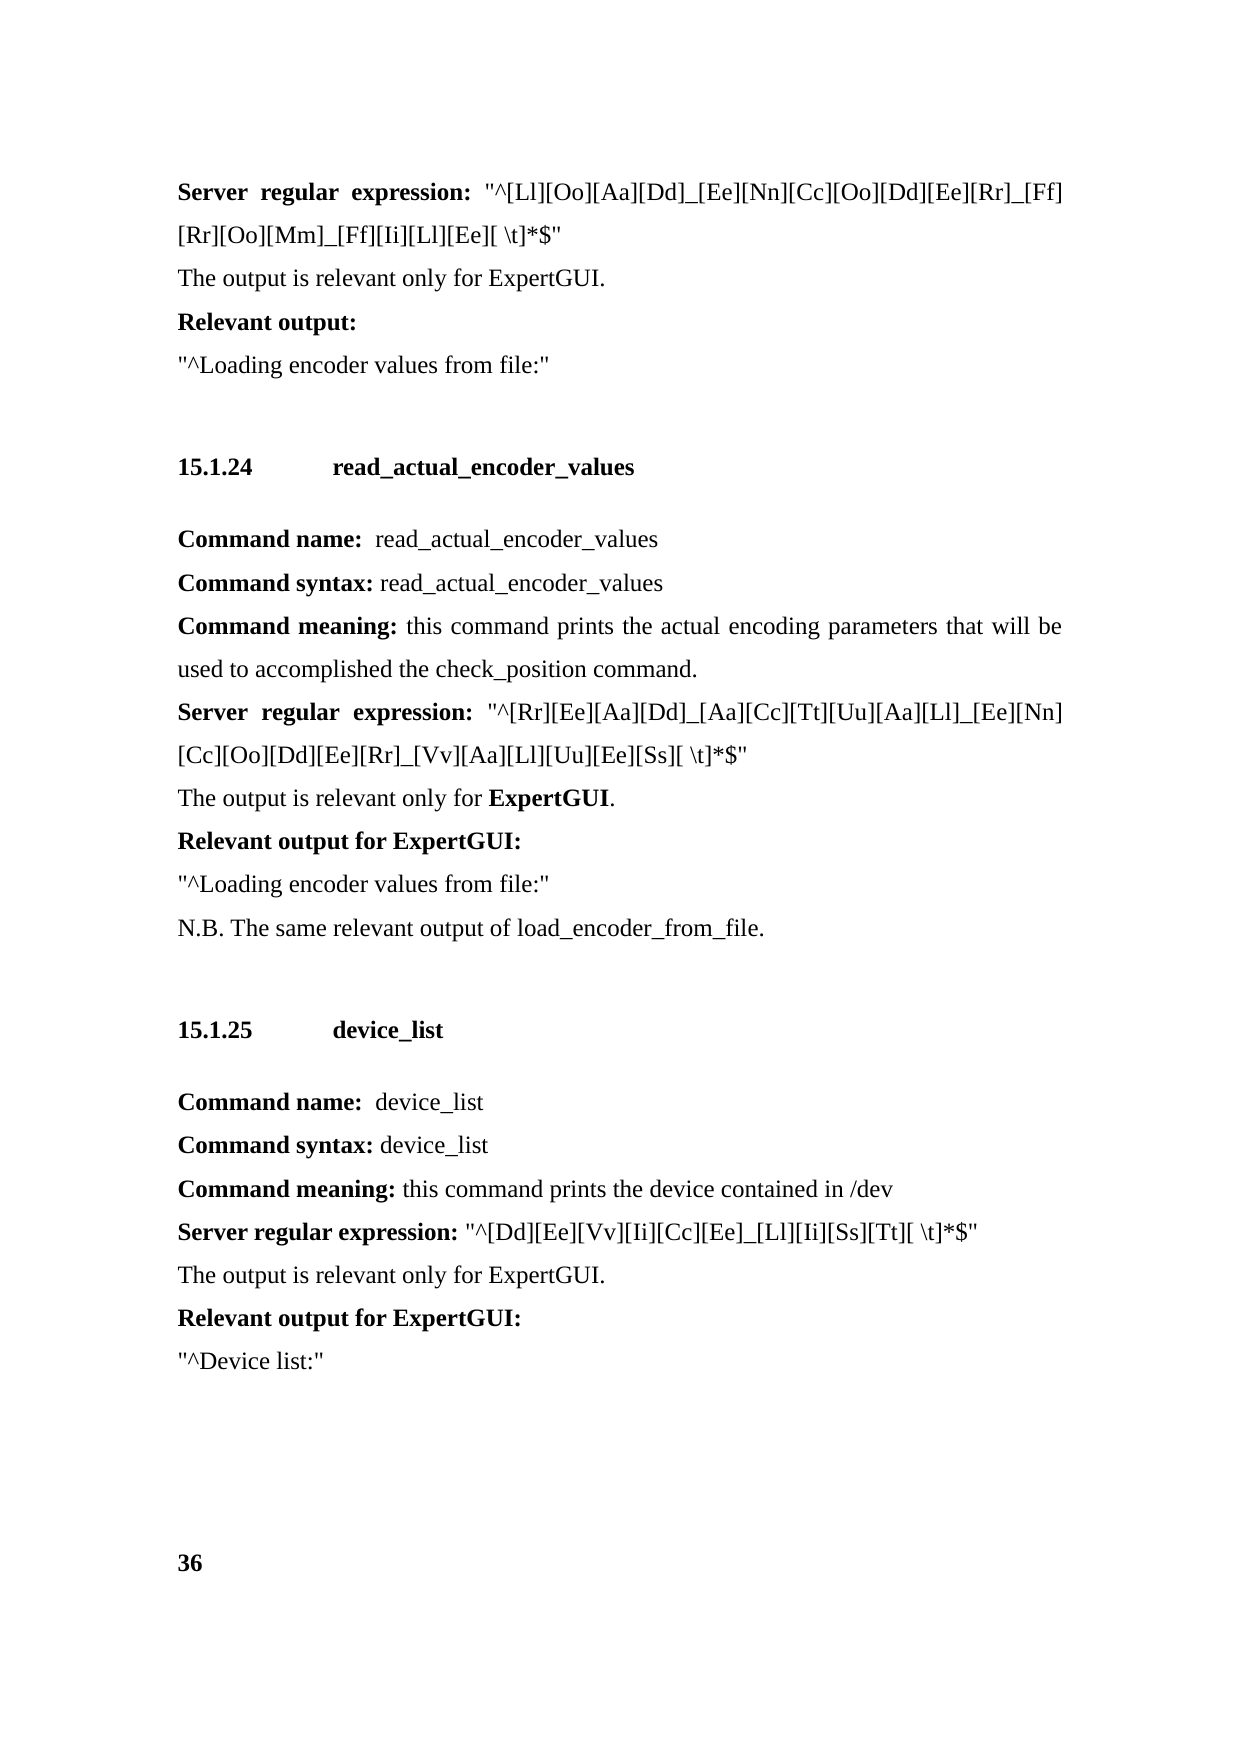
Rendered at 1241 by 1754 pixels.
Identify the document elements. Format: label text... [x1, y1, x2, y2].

text The output is relevant only for ExpertGUI. [177, 263, 1063, 292]
subtitle read_actual_encoder_values [177, 452, 1063, 481]
text "^Device list:" [177, 1346, 1063, 1375]
text Server regular expression: "^[Ll][Oo][Aa][Dd]_[Ee][Nn][Cc][Oo][Dd][Ee][Rr]_[Ff][Rr][Oo][Mm]_[Ff][Ii][Ll][Ee][ \t]*$" [177, 177, 1063, 249]
text Relevant output for ExpertGUI: [177, 1303, 1063, 1332]
text The output is relevant only for ExpertGUI. [177, 783, 1063, 812]
text Server regular expression: "^[Rr][Ee][Aa][Dd]_[Aa][Cc][Tt][Uu][Aa][Ll]_[Ee][Nn][Cc][Oo][Dd][Ee][Rr]_[Vv][Aa][Ll][Uu][Ee][Ss][ \t]*$" [177, 697, 1063, 769]
text Command name: device_list [177, 1087, 1063, 1116]
text Command name: read_actual_encoder_values [177, 524, 1063, 553]
text Relevant output for ExpertGUI: [177, 826, 1063, 855]
text Command syntax: read_actual_encoder_values [177, 568, 1063, 596]
text N.B. The same relevant output of load_encoder_from_file. [177, 913, 1063, 941]
text "^Loading encoder values from file:" [177, 350, 1063, 378]
subtitle device_list [177, 1015, 1063, 1043]
text Relevant output: [177, 307, 1063, 335]
text The output is relevant only for ExpertGUI. [177, 1260, 1063, 1289]
text Command syntax: device_list [177, 1131, 1063, 1159]
text Server regular expression: "^[Dd][Ee][Vv][Ii][Cc][Ee]_[Ll][Ii][Ss][Tt][ \t]*$" [177, 1217, 1063, 1246]
text Command meaning: this command prints the device contained in /dev [177, 1174, 1063, 1202]
text "^Loading encoder values from file:" [177, 869, 1063, 898]
text Command meaning: this command prints the actual encoding parameters that will be used to accomplished the check_position command. [177, 611, 1063, 683]
